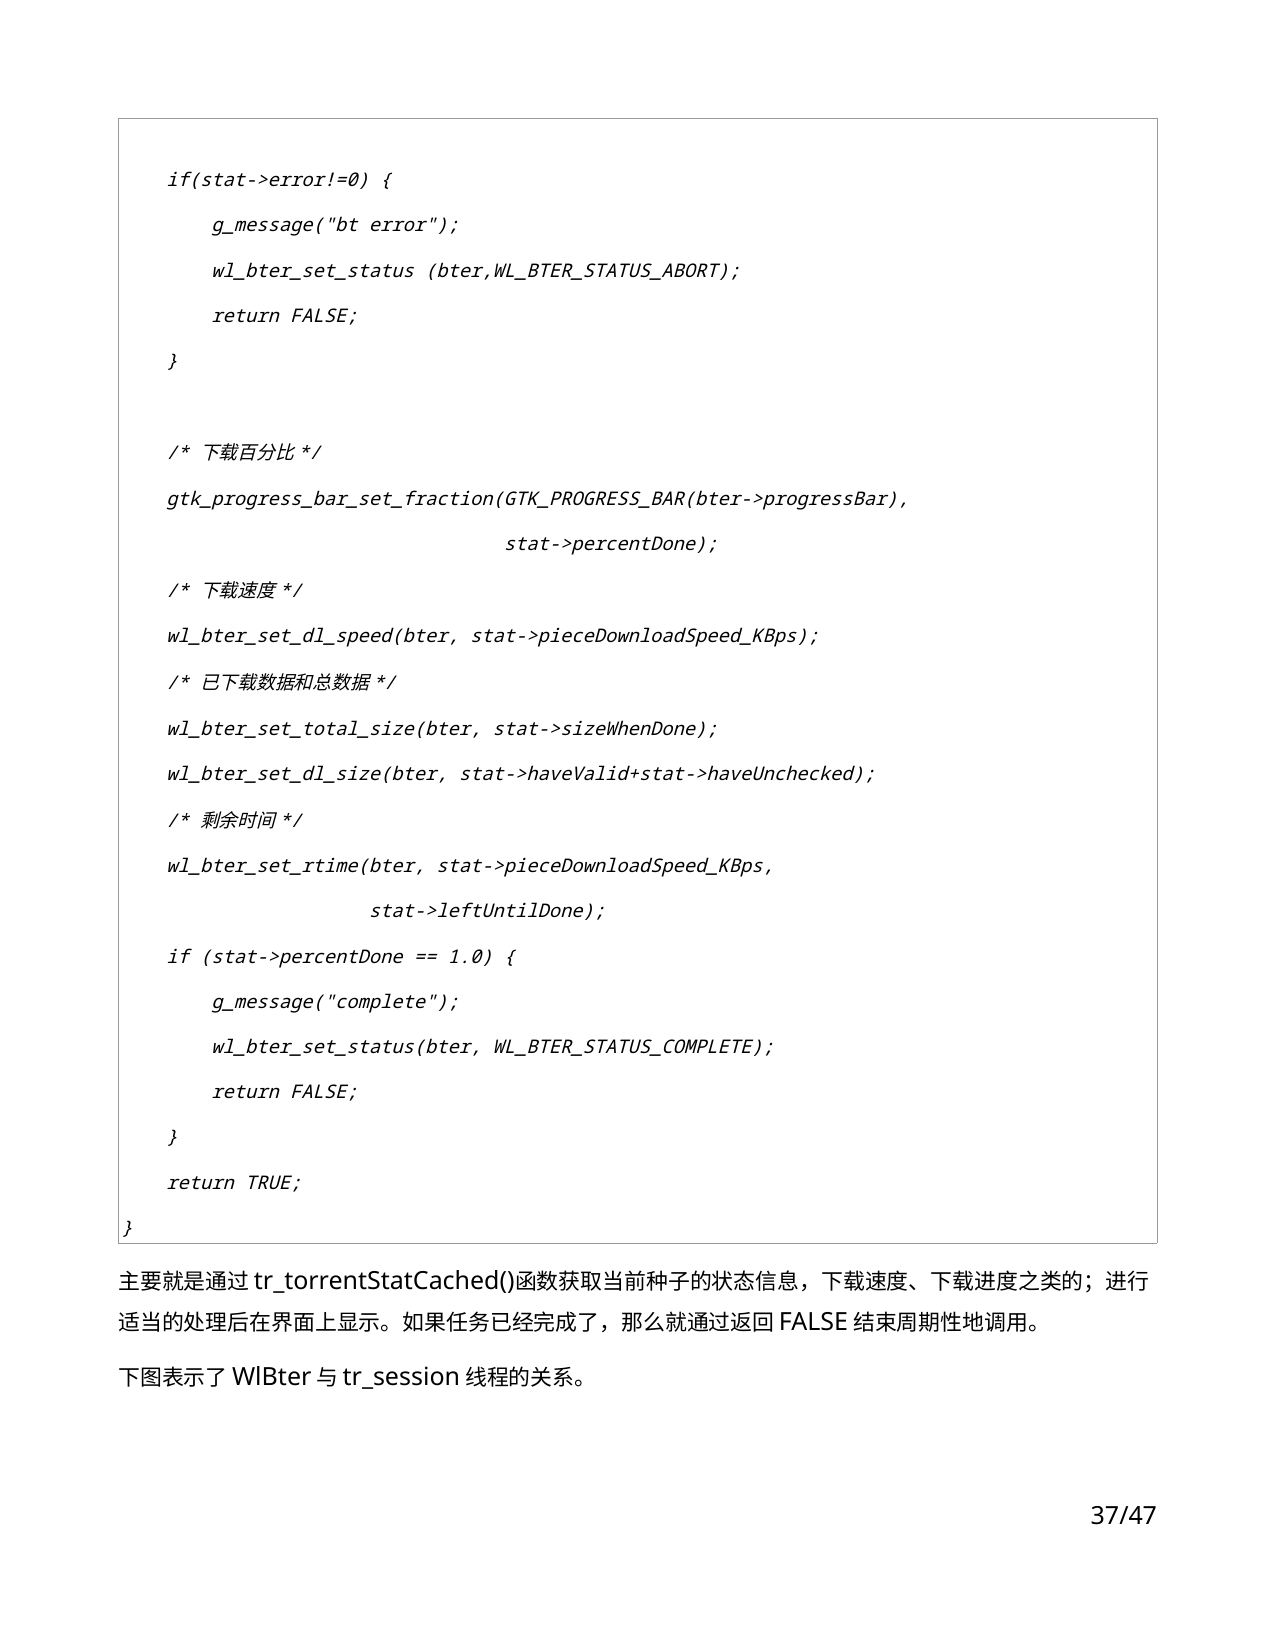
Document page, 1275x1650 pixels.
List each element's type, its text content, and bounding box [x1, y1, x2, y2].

text wl_bter_set_total_size(bter, stat->sizeWhenDone); [119, 712, 1157, 740]
text return TRUE; [119, 1166, 1157, 1194]
text /* 下载百分比 */ [119, 434, 1157, 465]
text gtk_progress_bar_set_fraction(GTK_PROGRESS_BAR(bter->progressBar), [119, 482, 1157, 510]
text 主要就是通过tr_torrentStatCached()函数获取当前种子的状态信息，下载速度、下载进度之类的；进行适当的处理后在界面上显示。如果任务已经完成了，那么就通过返回FALSE结束周期性地调用。 [118, 1262, 1157, 1337]
text if(stat->error!=0) { [119, 163, 1157, 192]
text wl_bter_set_dl_size(bter, stat->haveValid+stat->haveUnchecked); [119, 757, 1157, 786]
text wl_bter_set_status(bter, WL_BTER_STATUS_COMPLETE); [119, 1030, 1157, 1059]
text g_message("complete"); [119, 985, 1157, 1014]
text /* 下载速度 */ [119, 572, 1157, 602]
text 下图表示了WlBter与tr_session线程的关系。 [118, 1359, 1157, 1393]
text g_message("bt error"); [119, 208, 1157, 237]
text } [119, 1211, 1157, 1243]
text stat->percentDone); [119, 527, 1157, 556]
text /* 已下载数据和总数据 */ [119, 664, 1157, 695]
text wl_bter_set_dl_speed(bter, stat->pieceDownloadSpeed_KBps); [119, 619, 1157, 648]
text return FALSE; [119, 1075, 1157, 1104]
text stat->leftUntilDone); [119, 894, 1157, 923]
text /* 剩余时间 */ [119, 802, 1157, 832]
text if (stat->percentDone == 1.0) { [119, 940, 1157, 968]
text wl_bter_set_status (bter,WL_BTER_STATUS_ABORT); [119, 254, 1157, 282]
text return FALSE; [119, 299, 1157, 328]
text } [119, 1121, 1157, 1149]
text wl_bter_set_rtime(bter, stat->pieceDownloadSpeed_KBps, [119, 849, 1157, 878]
text } [119, 344, 1157, 373]
